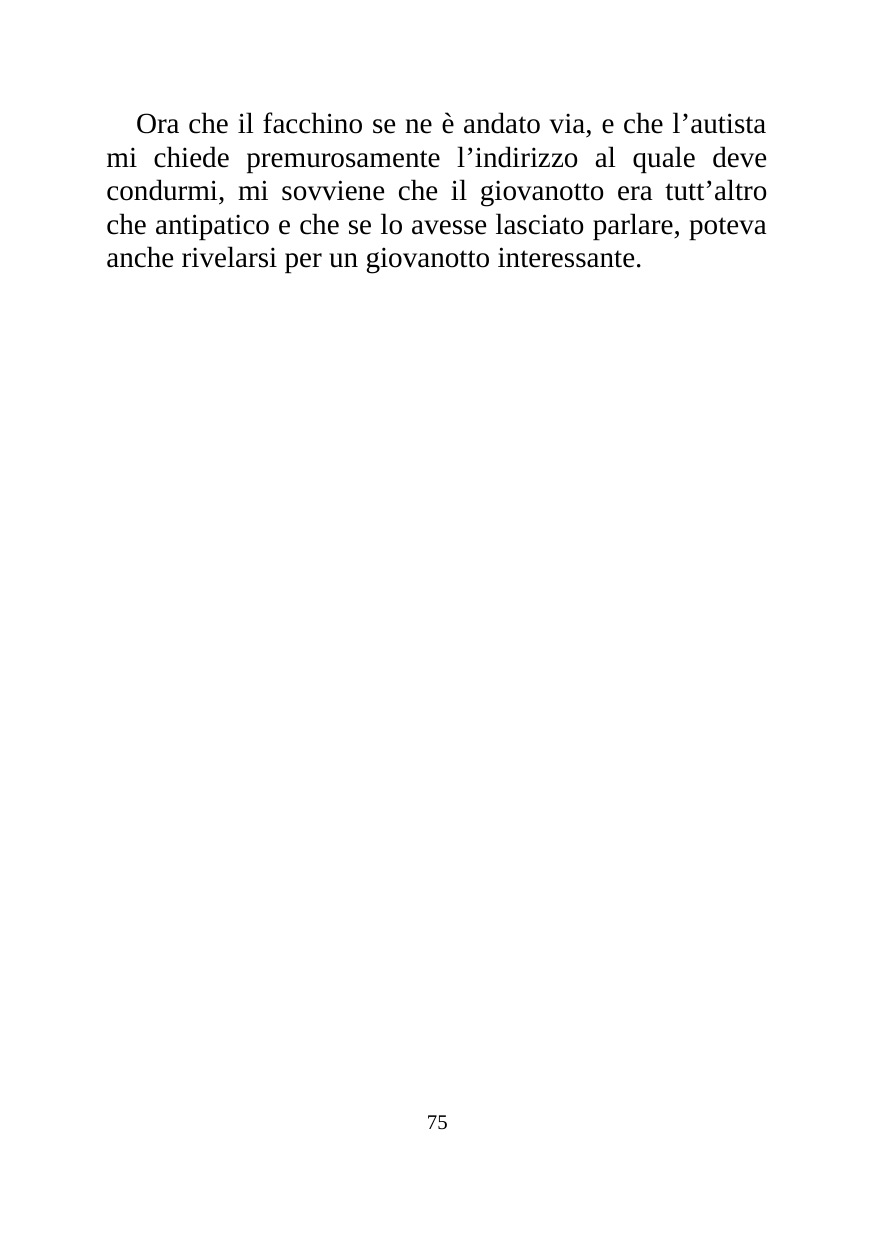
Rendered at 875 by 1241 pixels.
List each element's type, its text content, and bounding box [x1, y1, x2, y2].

text Ora che il facchino se ne è andato via, e che l’autista mi chiede premurosamente l’indirizzo al quale deve condurmi, mi sovviene che il giovanotto era tutt’altro che antipatico e che se lo avesse lasciato parlare, poteva anche rivelarsi per un giovanotto interessante. [106, 106, 768, 274]
